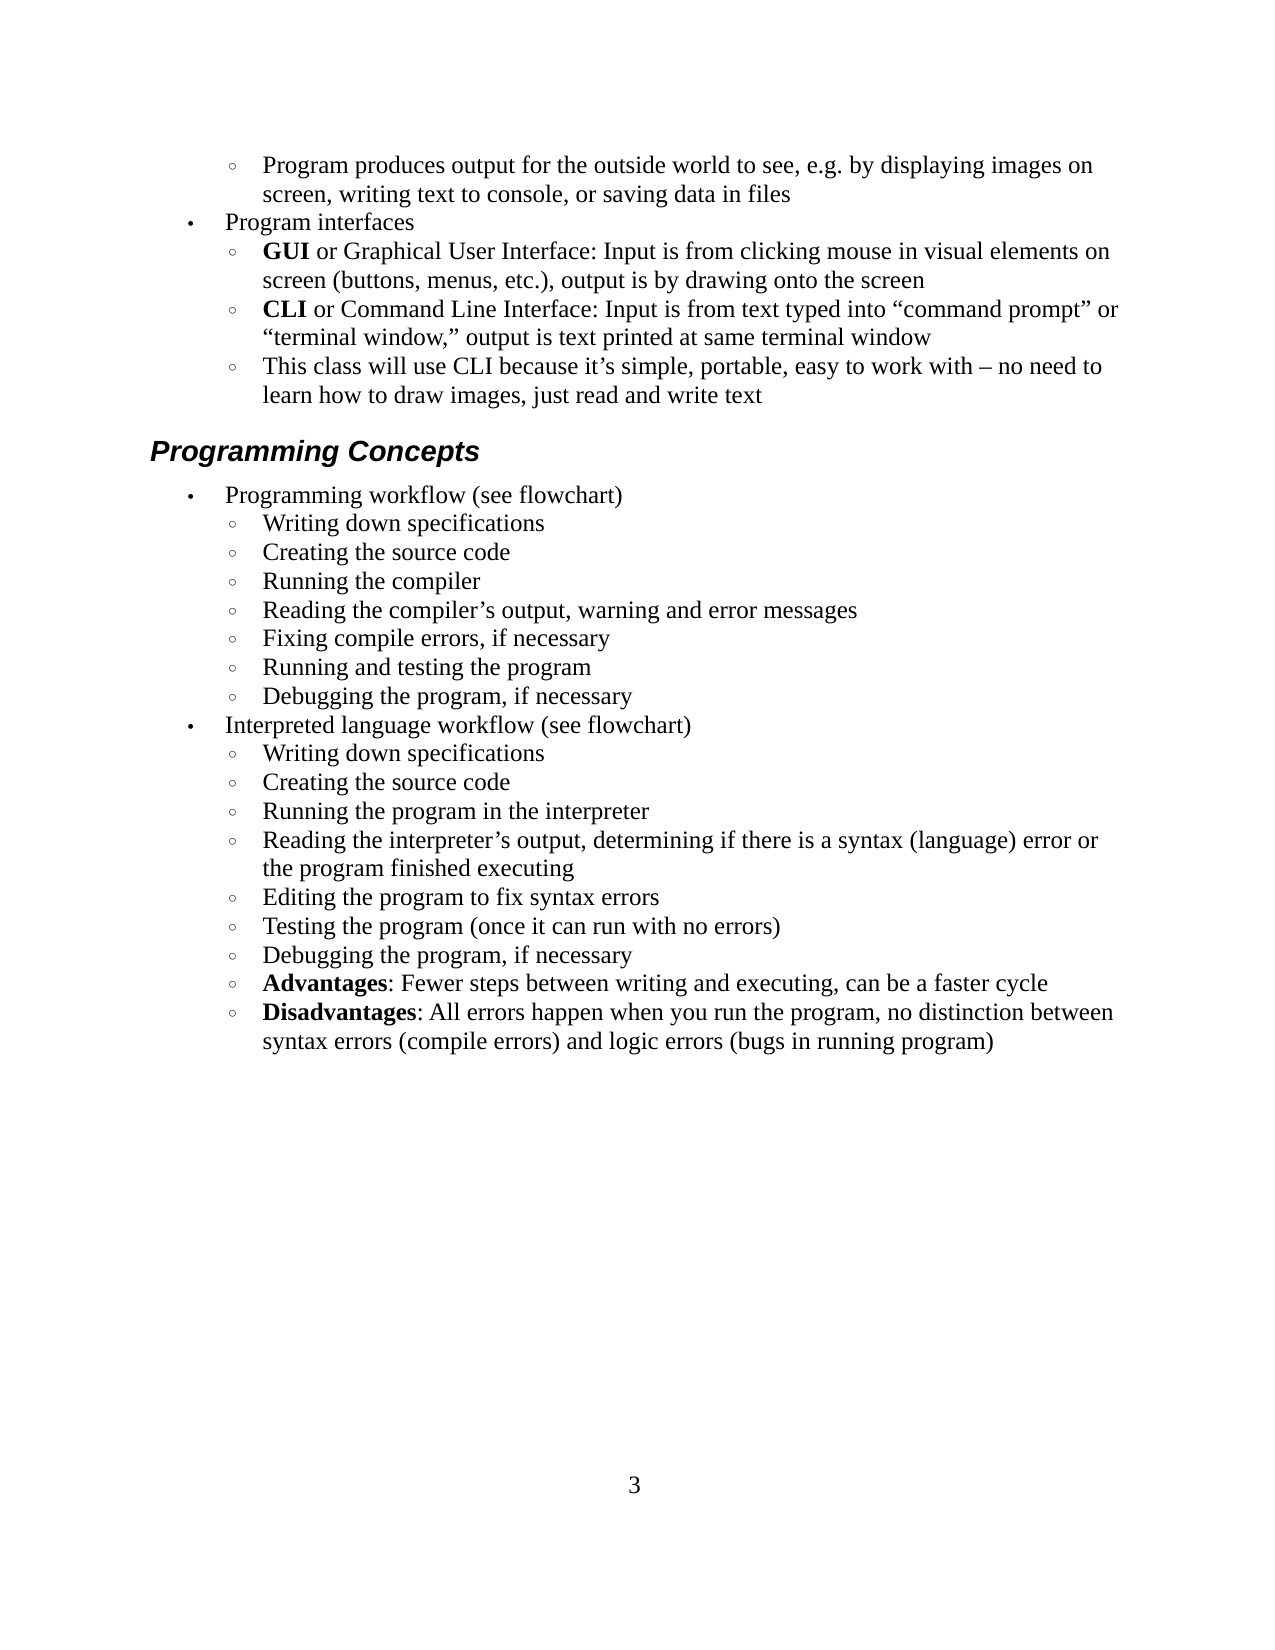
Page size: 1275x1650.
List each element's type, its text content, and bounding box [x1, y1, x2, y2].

list Reading the compiler’s output, warning and error messages [225, 595, 1125, 623]
list Fixing compile errors, if necessary [225, 623, 1125, 652]
list GUI or Graphical User Interface: Input is from clicking mouse in visual elements on screen (buttons, menus, etc.), output is by drawing onto the screen [225, 236, 1125, 294]
list Debugging the program, if necessary [225, 681, 1125, 710]
list Program interfaces [187, 207, 1125, 236]
list Interpreted language workflow (see flowchart) [187, 710, 1125, 738]
list Disadvantages: All errors happen when you run the program, no distinction between syntax errors (compile errors) and logic errors (bugs in running program) [225, 997, 1125, 1055]
list Writing down specifications [225, 738, 1125, 767]
list This class will use CLI because it’s simple, portable, easy to work with – no need to learn how to draw images, just read and write text [225, 351, 1125, 409]
list Running and testing the program [225, 652, 1125, 681]
list CLI or Command Line Interface: Input is from text typed into “command prompt” or “terminal window,” output is text printed at same terminal window [225, 294, 1125, 351]
list Editing the program to fix syntax errors [225, 882, 1125, 911]
list Program produces output for the outside world to see, e.g. by displaying images on screen, writing text to console, or saving data in files [225, 150, 1125, 207]
list Debugging the program, if necessary [225, 940, 1125, 968]
list Writing down specifications [225, 508, 1125, 537]
list Programming workflow (see flowchart) [187, 480, 1125, 508]
list Creating the source code [225, 767, 1125, 796]
list Creating the source code [225, 537, 1125, 566]
list Advantages: Fewer steps between writing and executing, can be a faster cycle [225, 968, 1125, 997]
subtitle Programming Concepts [150, 434, 1125, 467]
list Testing the program (once it can run with no errors) [225, 911, 1125, 940]
list Running the compiler [225, 566, 1125, 595]
list Running the program in the interpreter [225, 796, 1125, 825]
list Reading the interpreter’s output, determining if there is a syntax (language) error or the program finished executing [225, 825, 1125, 882]
